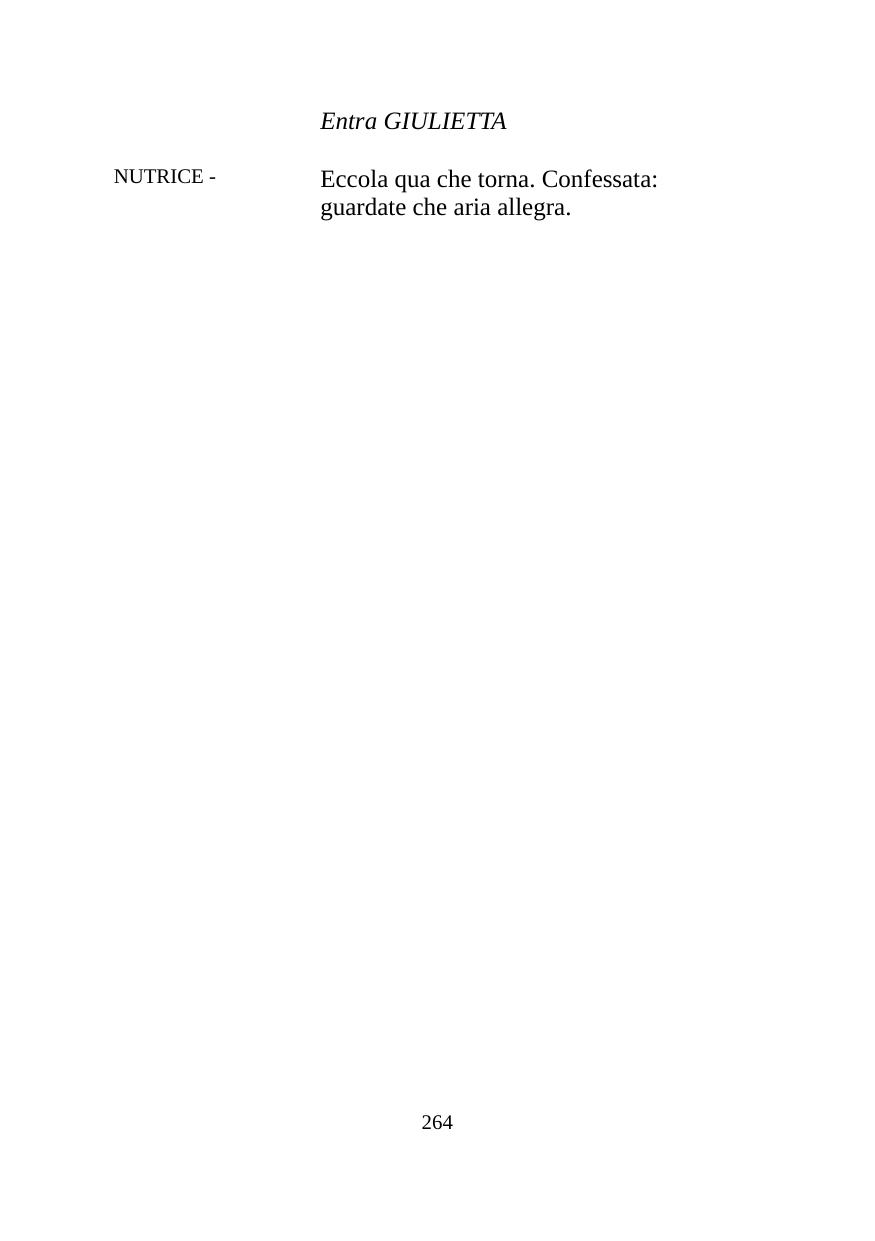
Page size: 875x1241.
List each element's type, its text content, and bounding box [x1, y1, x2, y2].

table_cell Entra GIULIETTA [313, 106, 768, 164]
table_cell [106, 106, 313, 164]
table_cell NUTRICE - [106, 164, 313, 250]
table_cell Eccola qua che torna. Confessata: guardate che aria allegra. [313, 164, 768, 250]
